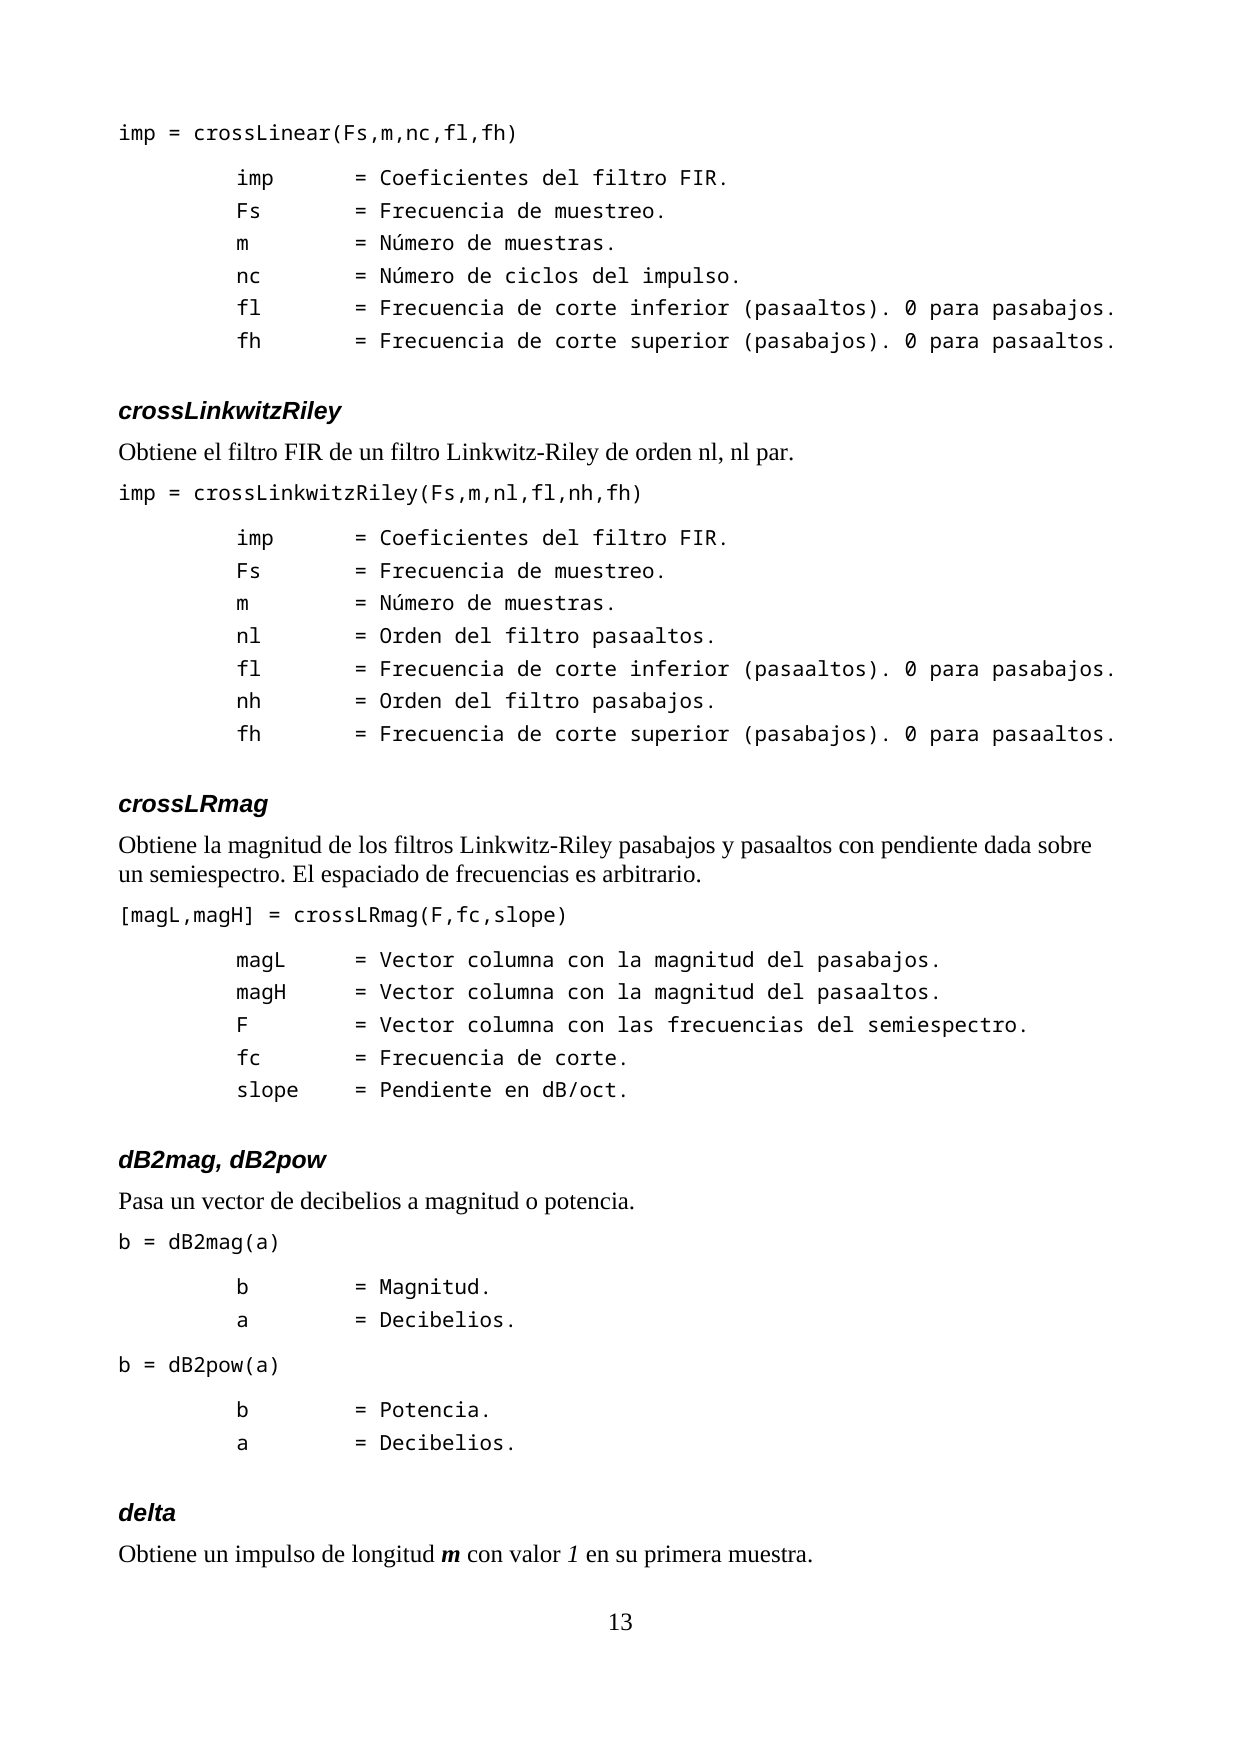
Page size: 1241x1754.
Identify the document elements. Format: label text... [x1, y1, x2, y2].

text imp = crossLinkwitzRiley(Fs,m,nl,fl,nh,fh) [118, 478, 1122, 507]
text b = Potencia. a = Decibelios. [118, 1395, 1122, 1456]
text Obtiene la magnitud de los filtros Linkwitz-Riley pasabajos y pasaaltos con pendiente dada sobre un semiespectro. El espaciado de frecuencias es arbitrario. [118, 830, 1122, 887]
text imp = Coeficientes del filtro FIR. Fs = Frecuencia de muestreo. m = Número de muestras. nl = Orden del filtro pasaaltos. fl = Frecuencia de corte inferior (pasaaltos). 0 para pasabajos. nh = Orden del filtro pasabajos. fh = Frecuencia de corte superior (pasabajos). 0 para pasaaltos. [118, 523, 1122, 747]
text b = dB2pow(a) [118, 1350, 1122, 1378]
subtitle dB2mag, dB2pow [118, 1145, 1122, 1174]
text Obtiene el filtro FIR de un filtro Linkwitz-Riley de orden nl, nl par. [118, 437, 1122, 466]
subtitle delta [118, 1498, 1122, 1526]
text b = Magnitud. a = Decibelios. [118, 1272, 1122, 1333]
text [magL,magH] = crossLRmag(F,fc,slope) [118, 900, 1122, 928]
text b = dB2mag(a) [118, 1227, 1122, 1256]
text Obtiene un impulso de longitud m con valor 1 en su primera muestra. [118, 1539, 1122, 1567]
text imp = Coeficientes del filtro FIR. Fs = Frecuencia de muestreo. m = Número de muestras. nc = Número de ciclos del impulso. fl = Frecuencia de corte inferior (pasaaltos). 0 para pasabajos. fh = Frecuencia de corte superior (pasabajos). 0 para pasaaltos. [118, 163, 1122, 354]
text Pasa un vector de decibelios a magnitud o potencia. [118, 1186, 1122, 1215]
text imp = crossLinear(Fs,m,nc,fl,fh) [118, 118, 1122, 147]
subtitle crossLRmag [118, 789, 1122, 817]
text magL = Vector columna con la magnitud del pasabajos. magH = Vector columna con la magnitud del pasaaltos. F = Vector columna con las frecuencias del semiespectro. fc = Frecuencia de corte. slope = Pendiente en dB/oct. [118, 945, 1122, 1104]
subtitle crossLinkwitzRiley [118, 396, 1122, 425]
